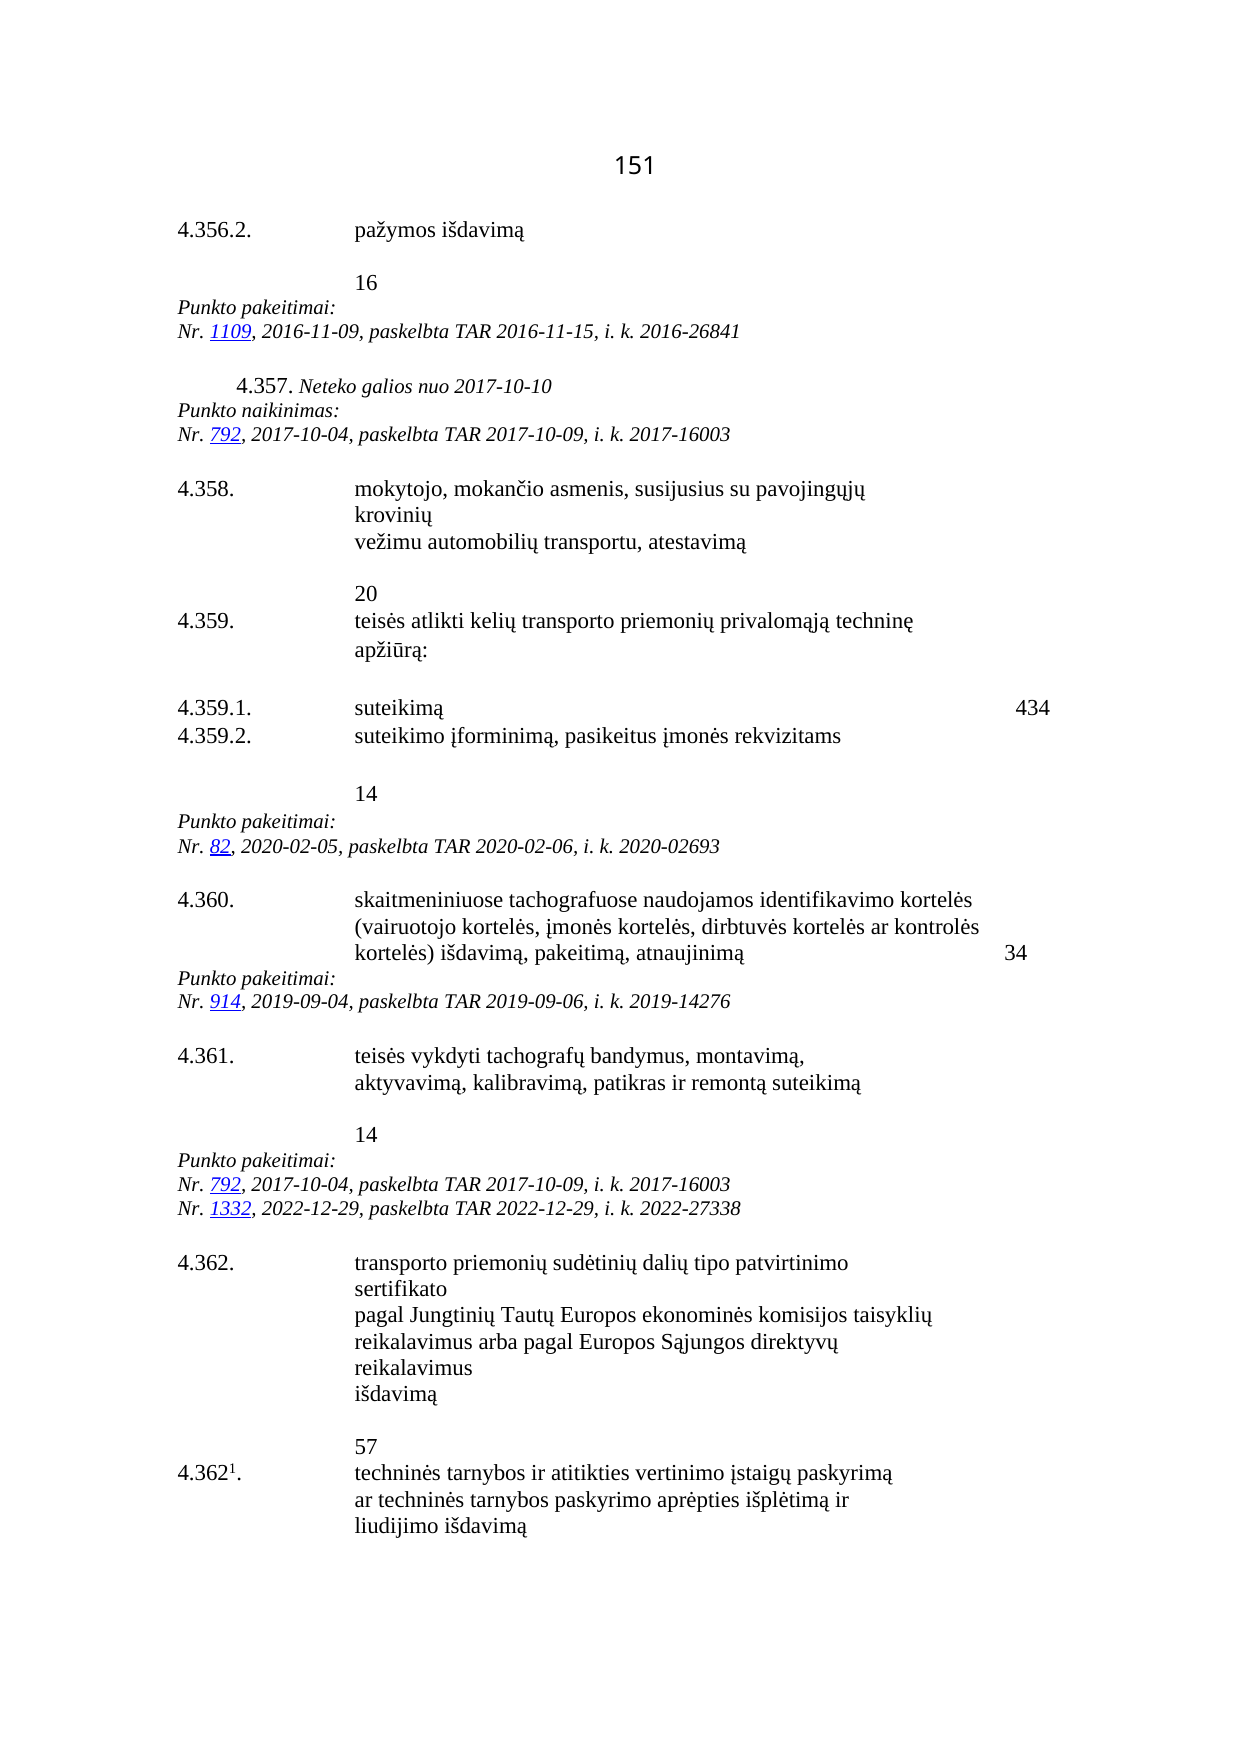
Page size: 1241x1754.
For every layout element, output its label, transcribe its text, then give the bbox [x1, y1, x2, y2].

text 4.357. Neteko galios nuo 2017-10-10 [177, 372, 1092, 398]
text Nr. 1332, 2022-12-29, paskelbta TAR 2022-12-29, i. k. 2022-27338 [177, 1196, 1092, 1220]
text išdavimą 57 [354, 1380, 945, 1459]
text vežimu automobilių transportu, atestavimą 20 [354, 528, 945, 607]
text Punkto pakeitimai: [177, 809, 1092, 833]
text pagal Jungtinių Tautų Europos ekonominės komisijos taisyklių [354, 1301, 945, 1328]
text Nr. 792, 2017-10-04, paskelbta TAR 2017-10-09, i. k. 2017-16003 [177, 422, 1092, 446]
text 4.359.2. suteikimo įforminimą, pasikeitus įmonės rekvizitams 14 [177, 723, 1004, 807]
text Nr. 1109, 2016-11-09, paskelbta TAR 2016-11-15, i. k. 2016-26841 [177, 319, 1092, 343]
text reikalavimus arba pagal Europos Sąjungos direktyvų reikalavimus [354, 1328, 945, 1380]
text Punkto pakeitimai: [177, 295, 1092, 319]
text Punkto pakeitimai: [177, 965, 1092, 989]
text 4.359.1. suteikimą 434 [177, 694, 1092, 720]
text Nr. 792, 2017-10-04, paskelbta TAR 2017-10-09, i. k. 2017-16003 [177, 1172, 1092, 1196]
text 4.359. teisės atlikti kelių transporto priemonių privalomąją techninę apžiūrą: [177, 607, 989, 691]
text Nr. 82, 2020-02-05, paskelbta TAR 2020-02-06, i. k. 2020-02693 [177, 833, 1092, 858]
text 4.361. teisės vykdyti tachografų bandymus, montavimą, aktyvavimą, kalibravimą, patikras ir remontą suteikimą 14 [177, 1042, 915, 1148]
text 4.362. transporto priemonių sudėtinių dalių tipo patvirtinimo sertifikato [177, 1249, 945, 1301]
text Punkto pakeitimai: [177, 1148, 1092, 1172]
text Punkto naikinimas: [177, 398, 1092, 422]
text 4.3621. techninės tarnybos ir atitikties vertinimo įstaigų paskyrimą ar techninės tarnybos paskyrimo aprėpties išplėtimą ir liudijimo išdavimą [177, 1459, 915, 1538]
text 4.358. mokytojo, mokančio asmenis, susijusius su pavojingųjų krovinių [177, 475, 945, 528]
text 4.360. skaitmeniniuose tachografuose naudojamos identifikavimo kortelės (vairuotojo kortelės, įmonės kortelės, dirbtuvės kortelės ar kontrolės kortelės) išdavimą, pakeitimą, atnaujinimą 34 [177, 886, 1033, 965]
text Nr. 914, 2019-09-04, paskelbta TAR 2019-09-06, i. k. 2019-14276 [177, 989, 1092, 1013]
text 4.356.2. pažymos išdavimą 16 [177, 216, 892, 295]
